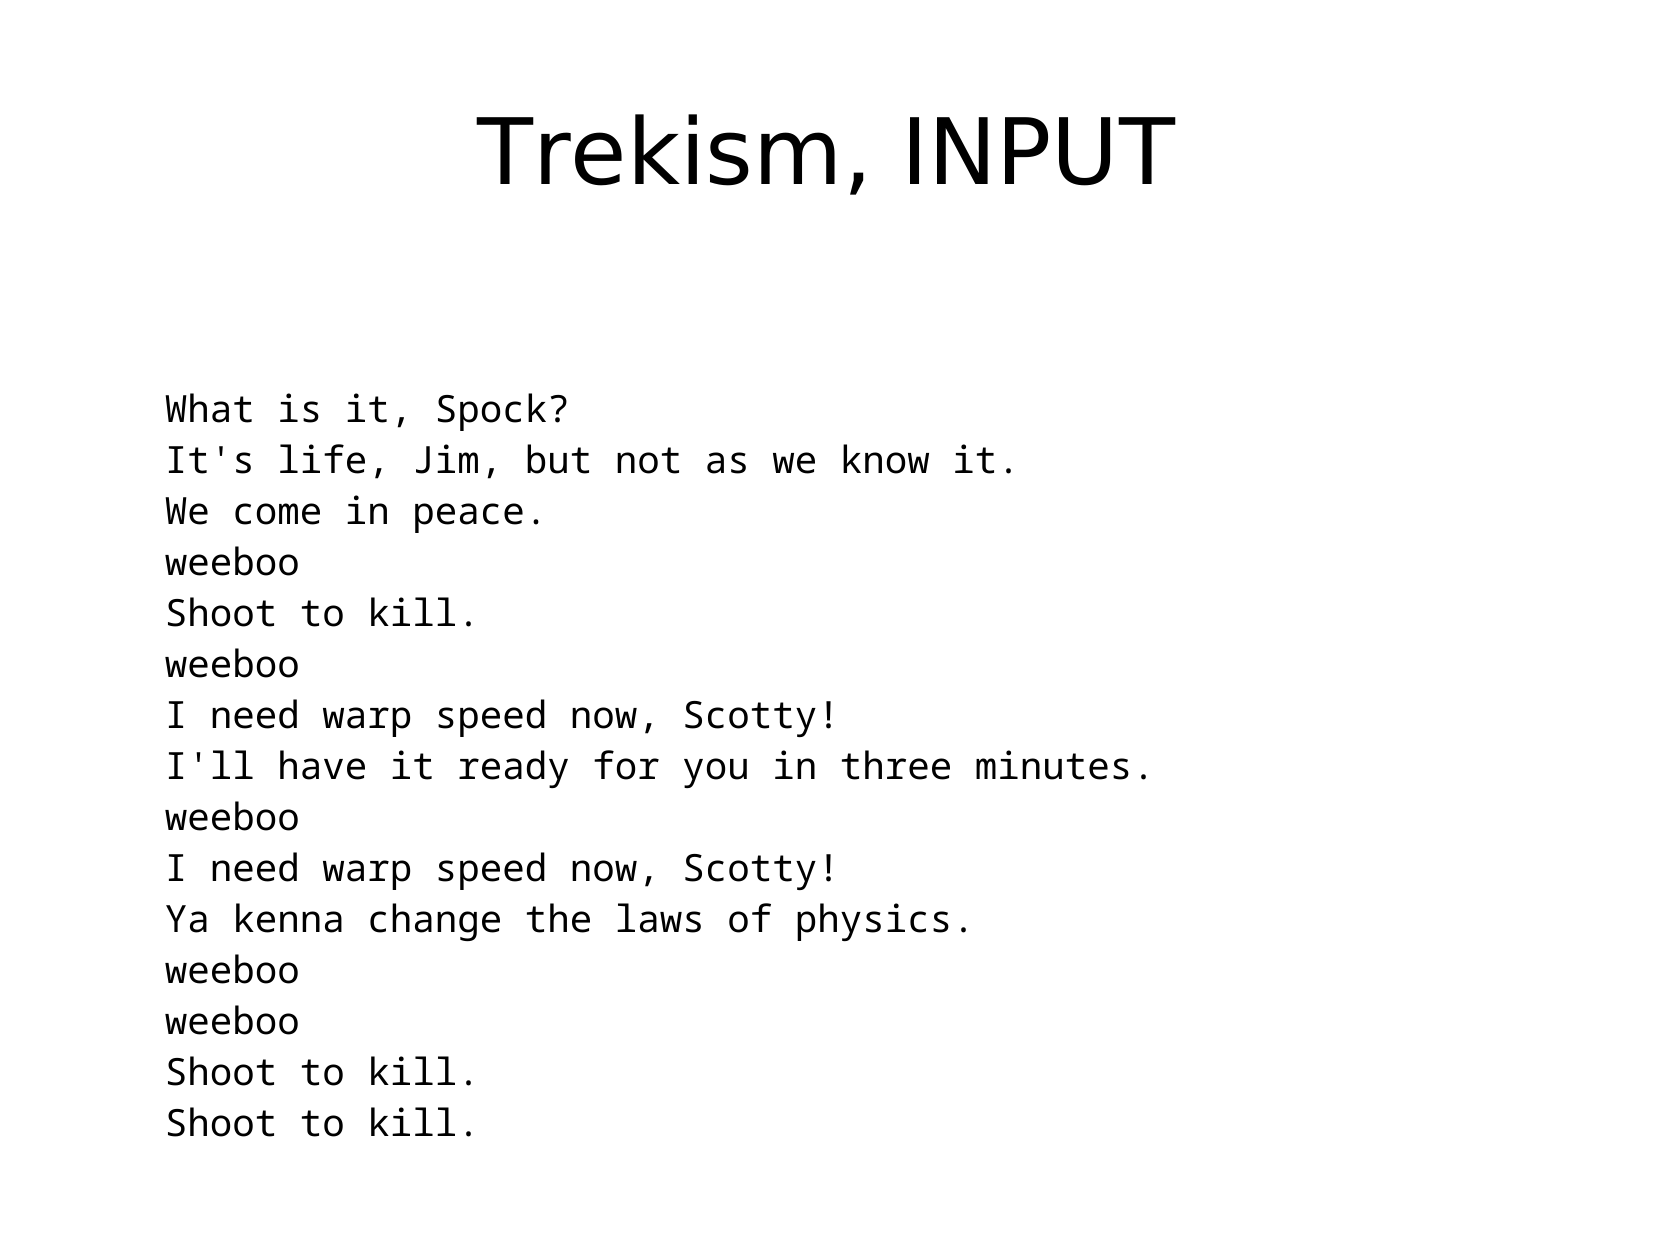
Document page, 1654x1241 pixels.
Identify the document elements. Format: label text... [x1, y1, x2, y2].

title Trekism, INPUT [82, 49, 1571, 257]
text_box What is it, Spock? It's life, Jim, but not as we know it. We come in peace. weeboo Shoot to kill. weeboo I need warp speed now, Scotty! I'll have it ready for you in three minutes. weeboo I need warp speed now, Scotty! Ya kenna change the laws of physics. weeboo weeboo Shoot to kill. Shoot to kill. [150, 375, 1538, 1043]
